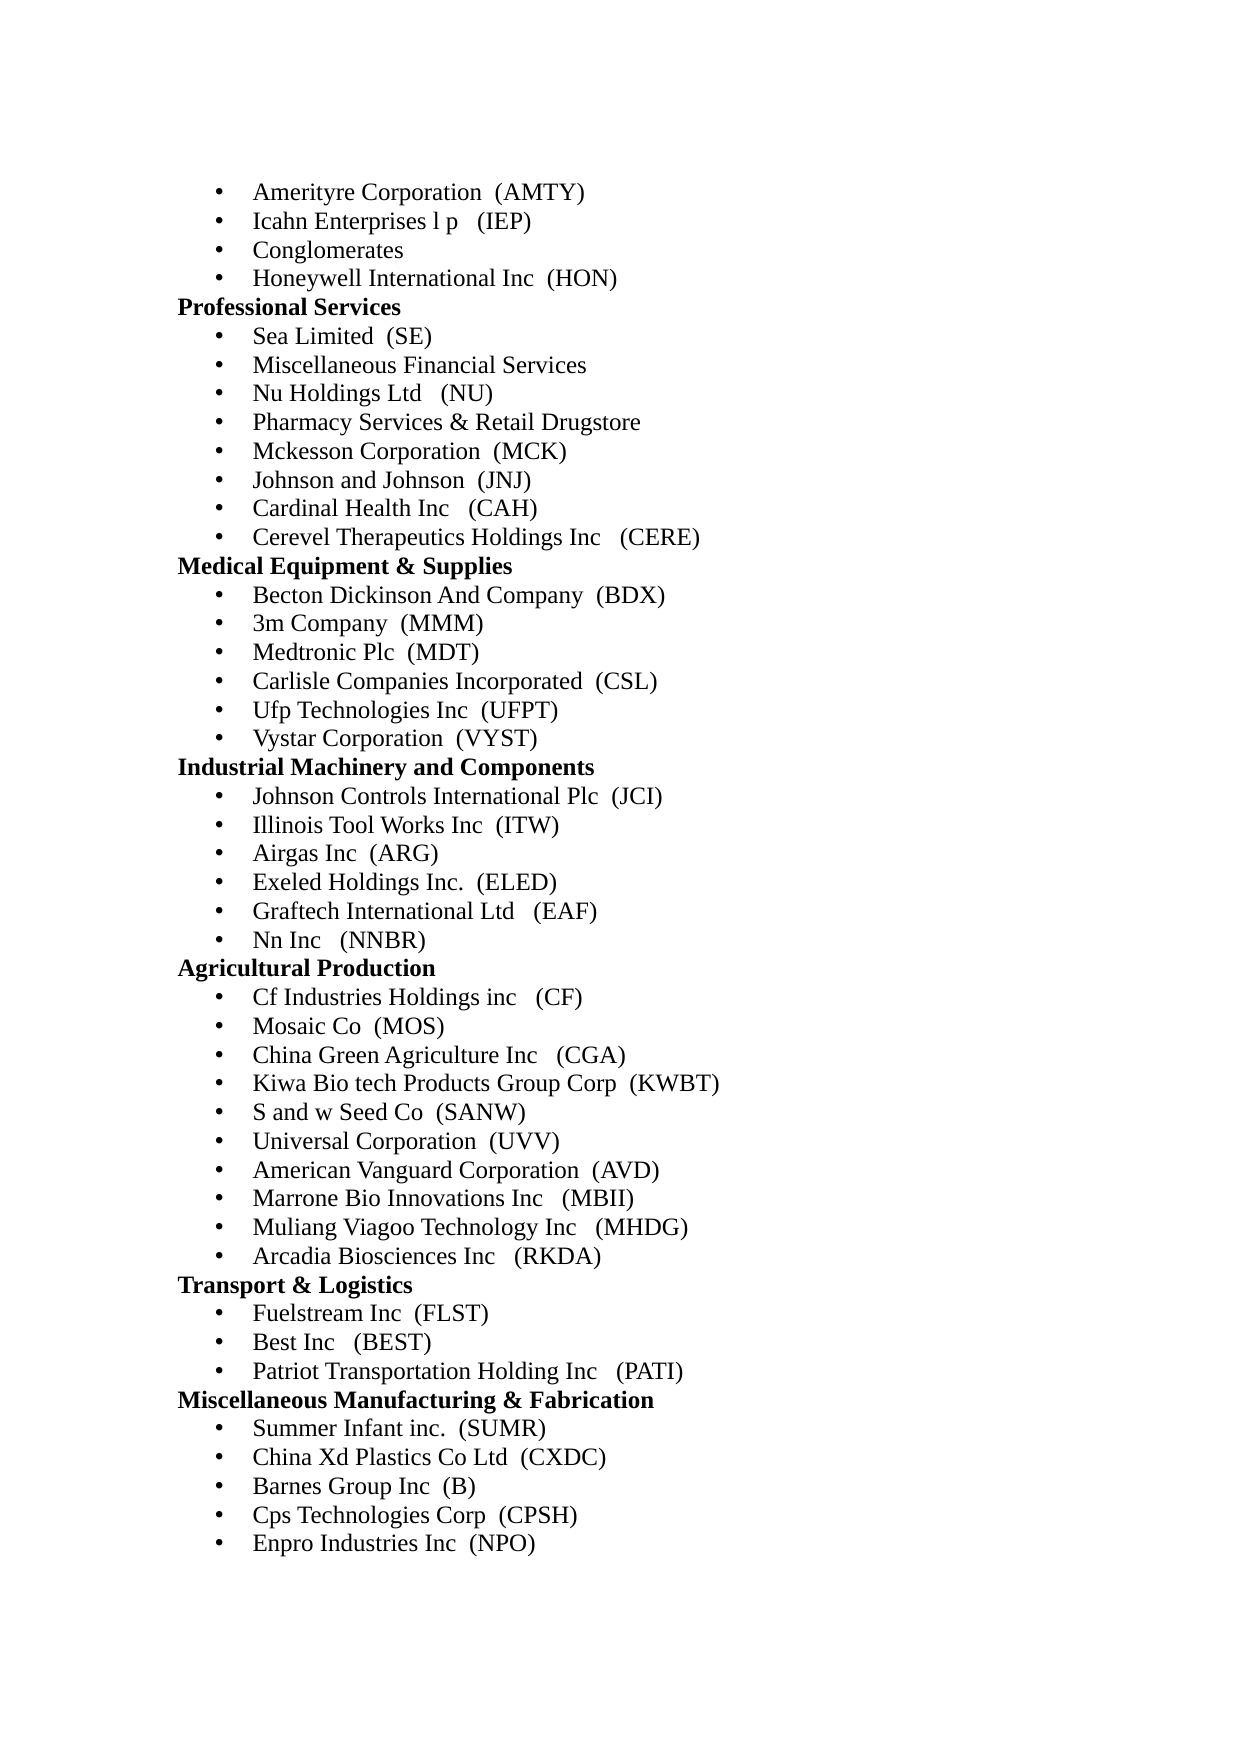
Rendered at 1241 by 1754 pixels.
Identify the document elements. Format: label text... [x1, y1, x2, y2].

list Cardinal Health Inc (CAH) [215, 493, 1063, 522]
list Amerityre Corporation (AMTY) [215, 177, 1063, 206]
list Patriot Transportation Holding Inc (PATI) [215, 1356, 1063, 1385]
list Johnson and Johnson (JNJ) [215, 465, 1063, 493]
list Becton Dickinson And Company (BDX) [215, 580, 1063, 608]
list Universal Corporation (UVV) [215, 1126, 1063, 1155]
list Sea Limited (SE) [215, 321, 1063, 350]
list Airgas Inc (ARG) [215, 838, 1063, 867]
list Honeywell International Inc (HON) [215, 263, 1063, 292]
list S and w Seed Co (SANW) [215, 1097, 1063, 1126]
list Exeled Holdings Inc. (ELED) [215, 867, 1063, 896]
list China Xd Plastics Co Ltd (CXDC) [215, 1442, 1063, 1471]
list Kiwa Bio tech Products Group Corp (KWBT) [215, 1068, 1063, 1097]
text Professional Services [177, 292, 1063, 321]
list 3m Company (MMM) [215, 608, 1063, 637]
list Nu Holdings Ltd (NU) [215, 378, 1063, 407]
list Mckesson Corporation (MCK) [215, 436, 1063, 465]
list American Vanguard Corporation (AVD) [215, 1155, 1063, 1183]
text Transport & Logistics [177, 1270, 1063, 1298]
list Pharmacy Services & Retail Drugstore [215, 407, 1063, 436]
list Graftech International Ltd (EAF) [215, 896, 1063, 925]
list Illinois Tool Works Inc (ITW) [215, 810, 1063, 838]
text Agricultural Production [177, 953, 1063, 982]
list Conglomerates [215, 235, 1063, 263]
text Medical Equipment & Supplies [177, 551, 1063, 580]
list Marrone Bio Innovations Inc (MBII) [215, 1183, 1063, 1212]
list Muliang Viagoo Technology Inc (MHDG) [215, 1212, 1063, 1241]
list Cf Industries Holdings inc (CF) [215, 982, 1063, 1011]
list Ufp Technologies Inc (UFPT) [215, 695, 1063, 723]
list Mosaic Co (MOS) [215, 1011, 1063, 1040]
list Barnes Group Inc (B) [215, 1471, 1063, 1500]
list Johnson Controls International Plc (JCI) [215, 781, 1063, 810]
list Icahn Enterprises l p (IEP) [215, 206, 1063, 235]
list Best Inc (BEST) [215, 1327, 1063, 1356]
list Miscellaneous Financial Services [215, 350, 1063, 378]
list Nn Inc (NNBR) [215, 925, 1063, 953]
list Enpro Industries Inc (NPO) [215, 1528, 1063, 1557]
list China Green Agriculture Inc (CGA) [215, 1040, 1063, 1068]
list Arcadia Biosciences Inc (RKDA) [215, 1241, 1063, 1270]
text Industrial Machinery and Components [177, 752, 1063, 781]
list Fuelstream Inc (FLST) [215, 1298, 1063, 1327]
list Medtronic Plc (MDT) [215, 637, 1063, 666]
list Carlisle Companies Incorporated (CSL) [215, 666, 1063, 695]
list Vystar Corporation (VYST) [215, 723, 1063, 752]
text Miscellaneous Manufacturing & Fabrication [177, 1385, 1063, 1413]
list Cps Technologies Corp (CPSH) [215, 1500, 1063, 1528]
list Cerevel Therapeutics Holdings Inc (CERE) [215, 522, 1063, 551]
list Summer Infant inc. (SUMR) [215, 1413, 1063, 1442]
